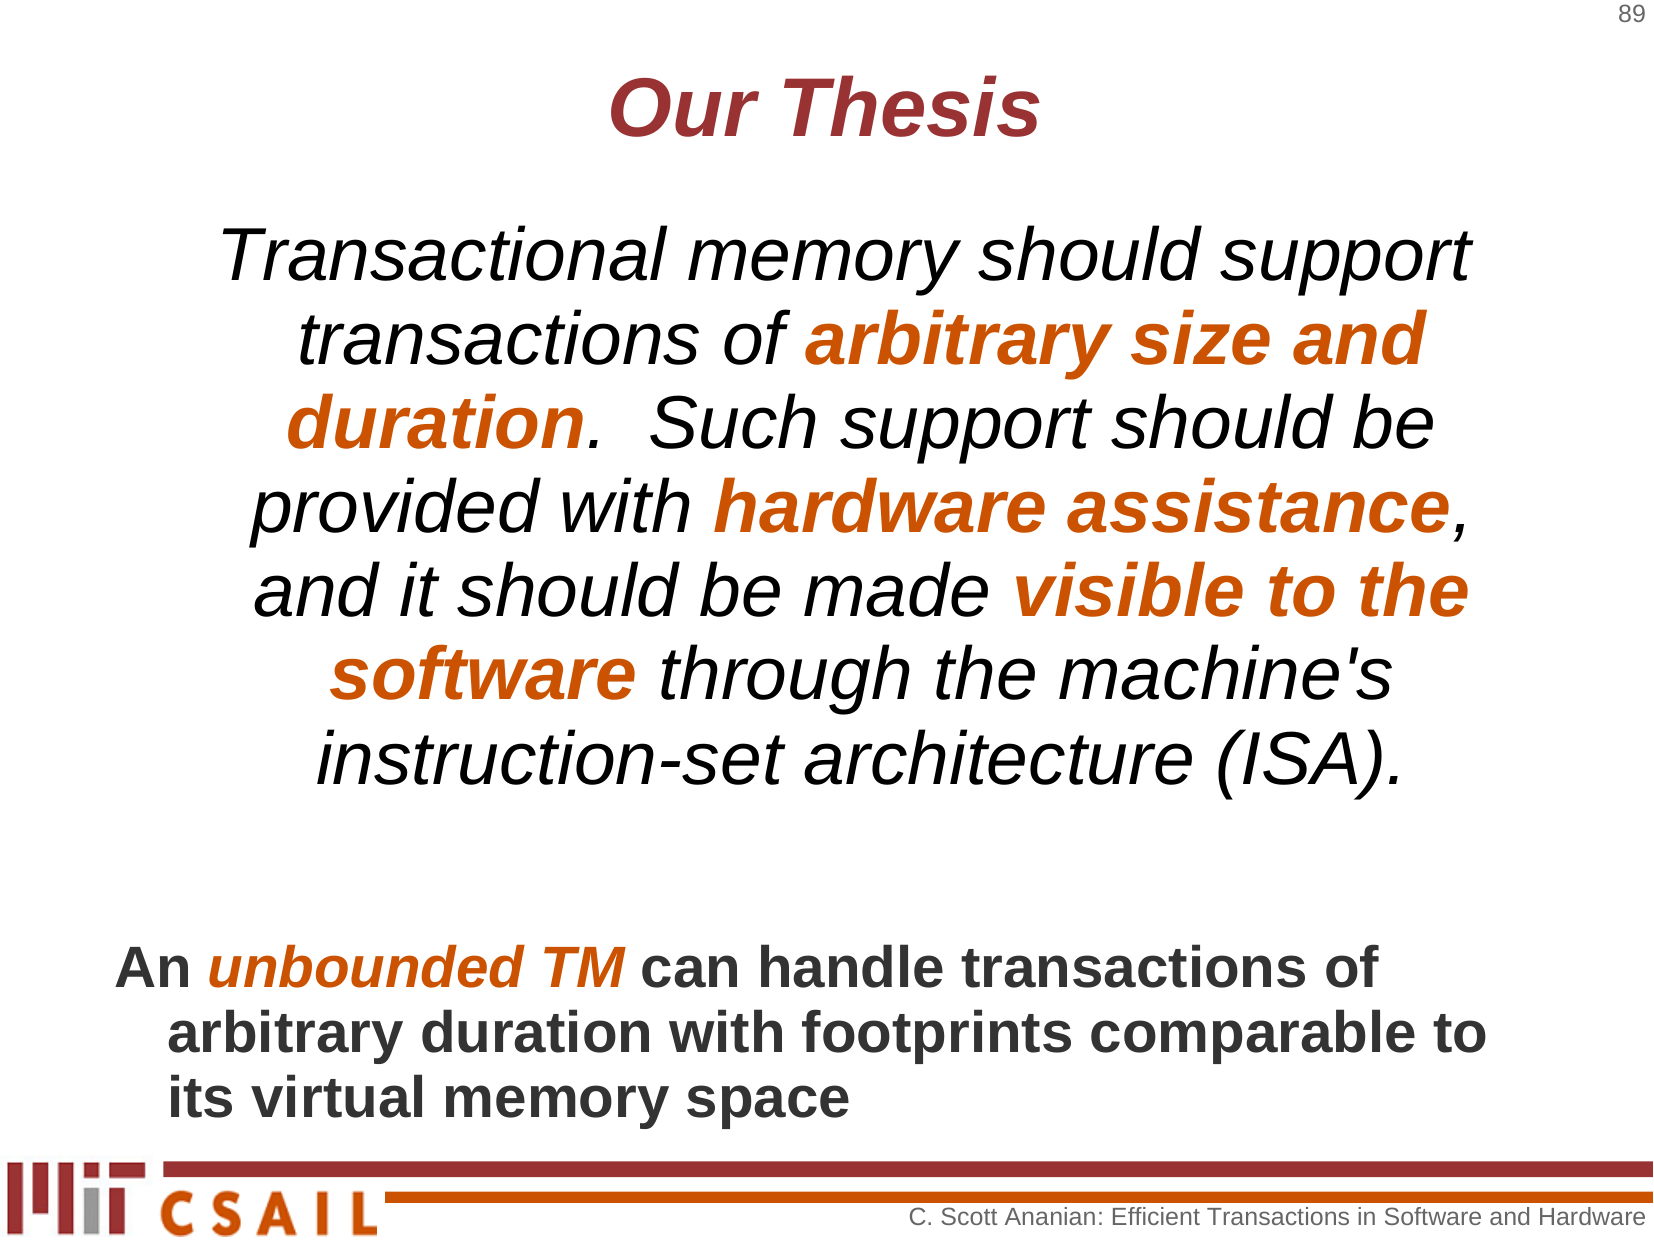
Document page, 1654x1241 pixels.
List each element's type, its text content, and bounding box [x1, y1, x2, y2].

text_box An unbounded TM can handle transactions of arbitrary duration with footprints comparable to its virtual memory space [96, 934, 1557, 1130]
picture [0, 1155, 377, 1237]
title Our Thesis [51, 28, 1600, 187]
subtitle Transactional memory should support transactions of arbitrary size and duration. Such support should be provided with hardware assistance, and it should be made visible to the software through the machine's instruction-set architecture (ISA). [116, 193, 1537, 819]
